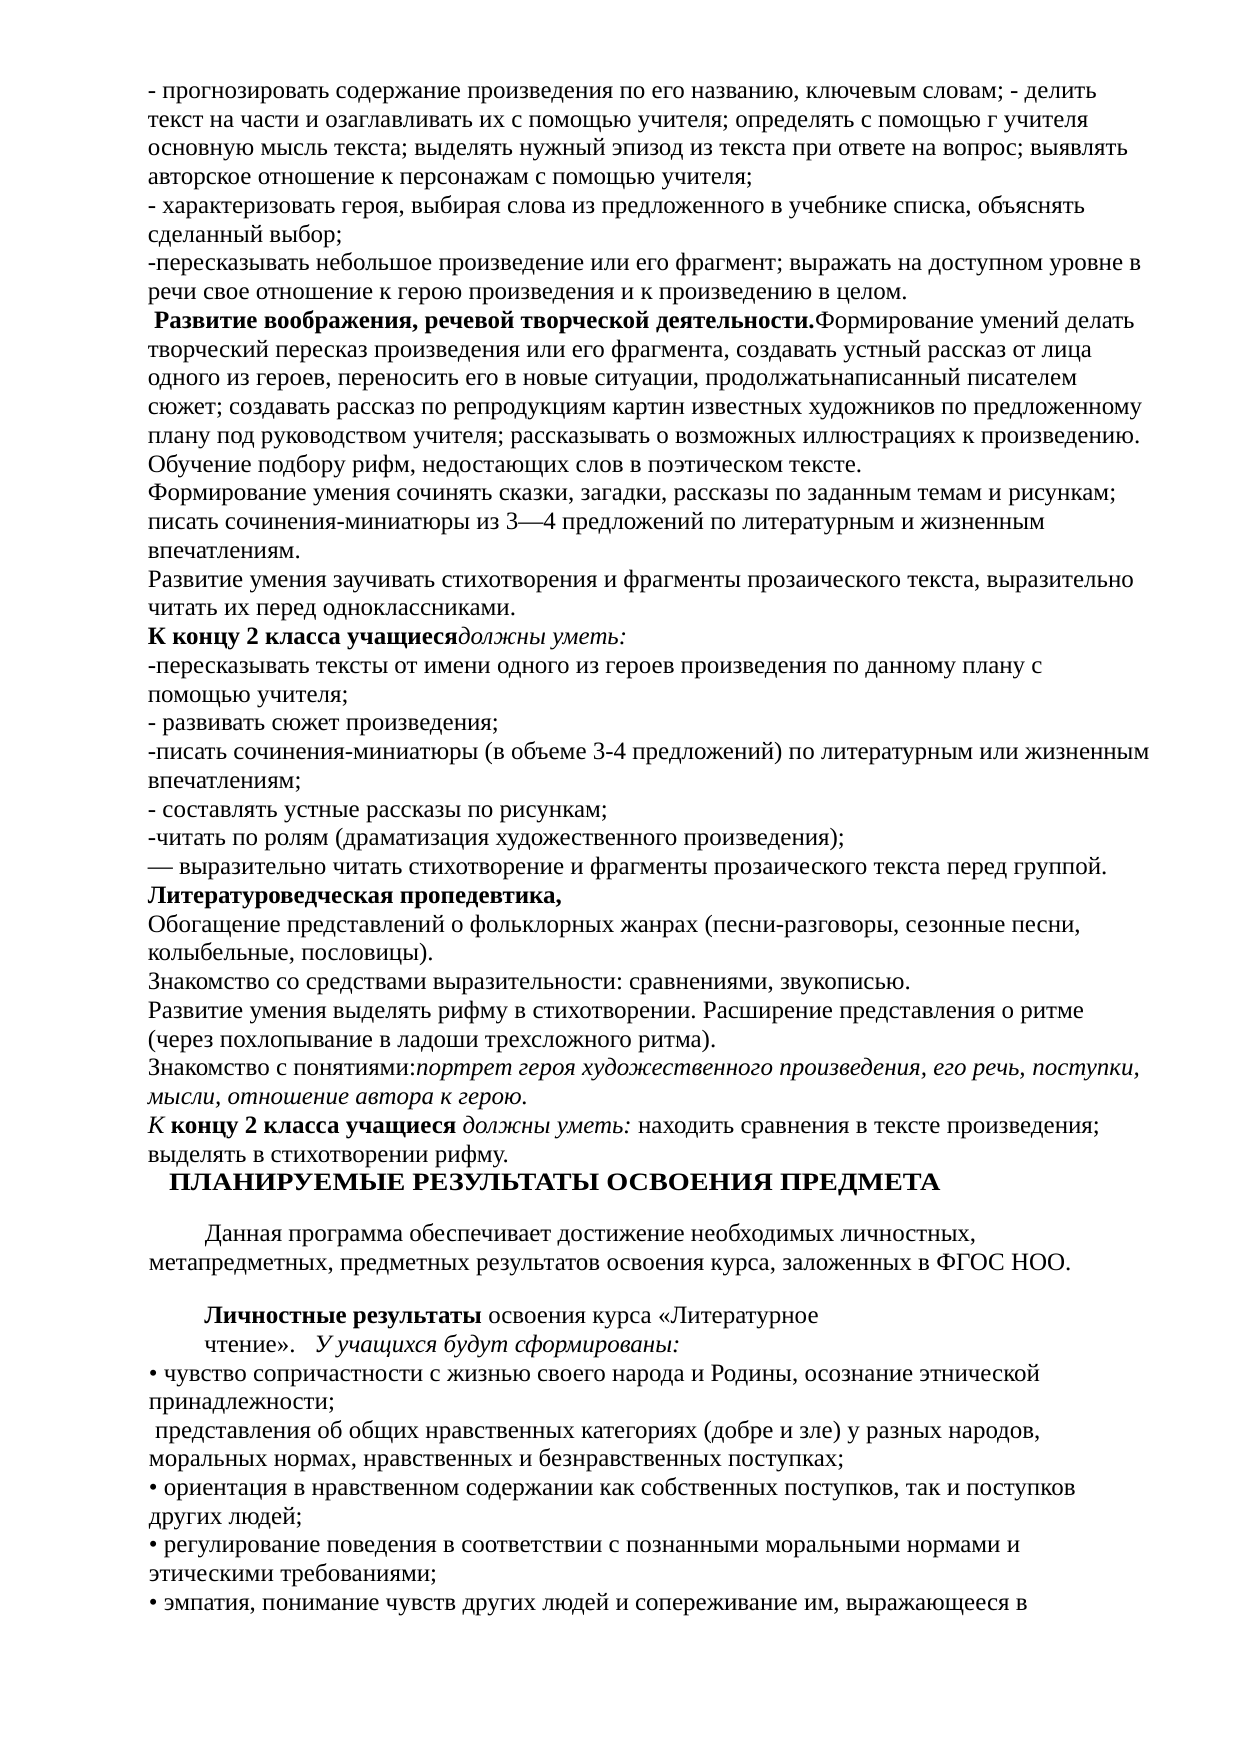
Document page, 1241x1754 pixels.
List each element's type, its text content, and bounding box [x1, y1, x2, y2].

text - прогнозировать содержание произведения по его названию, ключевым словам; - делить текст на части и озаглавливать их с помощью учителя; определять с помощью г учителя основную мысль текста; выделять нужный эпизод из текста при ответе на вопрос; выявлять авторское отношение к персонажам с помощью учителя; [148, 75, 1152, 190]
text Обогащение представлений о фольклорных жанрах (песни-разговоры, сезонные песни, колыбельные, пословицы). [148, 909, 1152, 966]
text Развитие воображения, речевой творческой деятельности.Формирование умений делать творческий пересказ произведения или его фрагмента, создавать устный рассказ от лица одного из героев, переносить его в новые ситуации, продолжатьнаписанный писателем сюжет; создавать рассказ по репродукциям картин известных художников по предложенному плану под руководством учителя; рассказывать о возможных иллюстрациях к произведению. [148, 305, 1152, 449]
text К концу 2 класса учащиесядолжны уметь: [148, 621, 1152, 650]
text Формирование умения сочинять сказки, загадки, рассказы по заданным темам и рисункам; писать сочинения-миниатюры из 3—4 предложений по литературным и жизненным впечатлениям. [148, 477, 1152, 564]
text Знакомство со средствами выразительности: сравнениями, звукописью. [148, 966, 1152, 995]
text ПЛАНИРУЕМЫЕ РЕЗУЛЬТАТЫ ОСВОЕНИЯ ПРЕДМЕТА [148, 1167, 1152, 1196]
text Данная программа обеспечивает достижение необходимых личностных, метапредметных, предметных результатов освоения курса, заложенных в ФГОС НОО. [149, 1219, 1150, 1276]
text • чувство сопричастности с жизнью своего народа и Родины, осознание этнической принадлежности; [149, 1358, 1150, 1415]
text -пересказывать небольшое произведение или его фрагмент; выражать на доступном уровне в речи свое отношение к герою произведения и к произведению в целом. [148, 247, 1152, 305]
text Развитие умения выделять рифму в стихотворении. Расширение представления о ритме (через похлопывание в ладоши трехсложного ритма). [148, 995, 1152, 1052]
text - составлять устные рассказы по рисункам; [148, 794, 1152, 822]
text Развитие умения заучивать стихотворения и фрагменты прозаического текста, выразительно читать их перед одноклассниками. [148, 564, 1152, 621]
text — выразительно читать стихотворение и фрагменты прозаического текста перед группой. [148, 851, 1152, 880]
text представления об общих нравственных категориях (добре и зле) у разных народов, моральных нормах, нравственных и безнравственных поступках; [149, 1416, 1150, 1472]
text - характеризовать героя, выбирая слова из предложенного в учебнике списка, объяснять сделанный выбор; [148, 190, 1152, 247]
text • регулирование поведения в соответствии с познанными моральными нормами и этическими требованиями; [149, 1530, 1150, 1587]
text • эмпатия, понимание чувств других людей и сопереживание им, выражающееся в [149, 1587, 1150, 1616]
text Личностные результаты освоения курса «Литературное чтение». У учащихся будут сформированы: [204, 1301, 909, 1358]
text Обучение подбору рифм, недостающих слов в поэтическом тексте. [148, 449, 1152, 477]
text -писать сочинения-миниатюры (в объеме 3-4 предложений) по литературным или жизненным впечатлениям; [148, 736, 1152, 794]
text Знакомство с понятиями:портрет героя художественного произведения, его речь, поступки, мысли, отношение автора к герою. [148, 1052, 1152, 1110]
text К концу 2 класса учащиеся должны уметь: находить сравнения в тексте произведения; выделять в стихотворении рифму. [148, 1110, 1152, 1167]
text -читать по ролям (драматизация художественного произведения); [148, 822, 1152, 851]
text -пересказывать тексты от имени одного из героев произведения по данному плану с помощью учителя; [148, 650, 1152, 707]
text • ориентация в нравственном содержании как собственных поступков, так и поступков других людей; [149, 1473, 1150, 1530]
text Литературоведческая пропедевтика, [148, 880, 1152, 909]
text - развивать сюжет произведения; [148, 707, 1152, 736]
